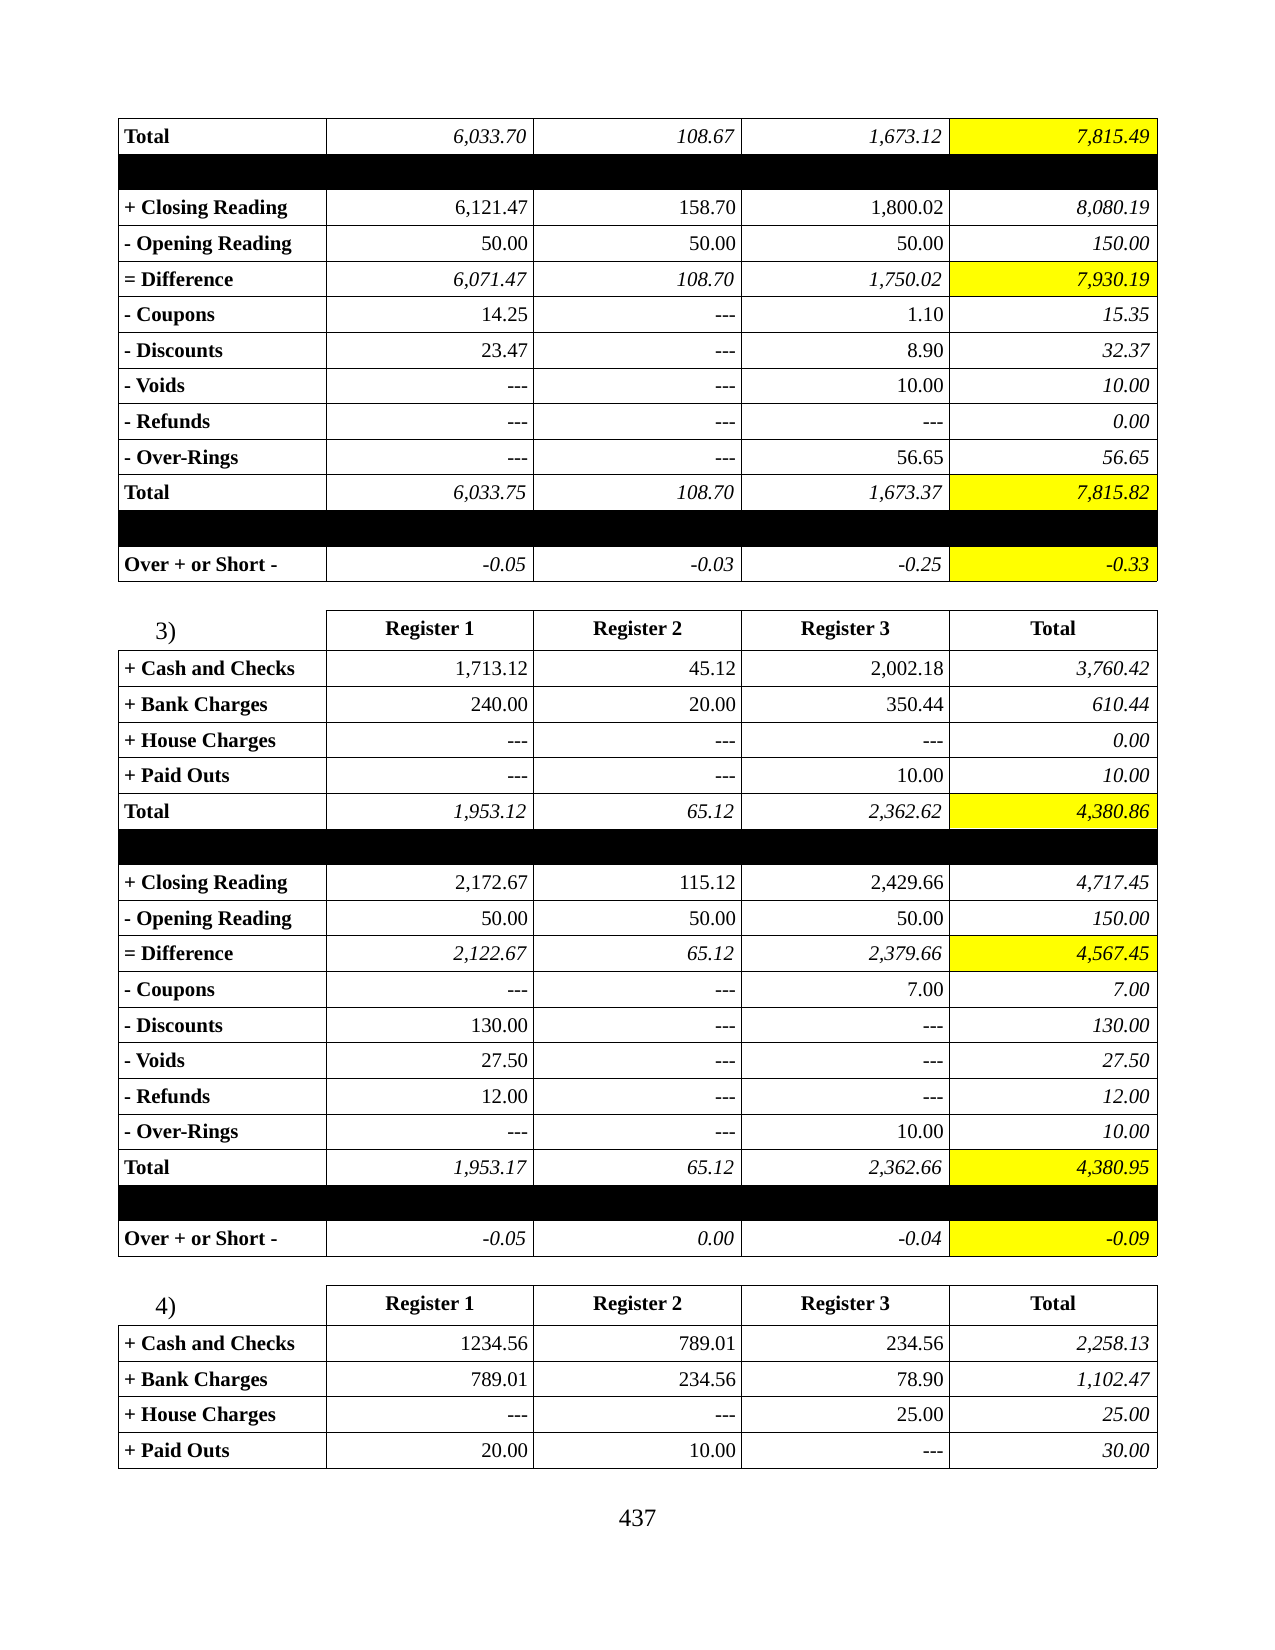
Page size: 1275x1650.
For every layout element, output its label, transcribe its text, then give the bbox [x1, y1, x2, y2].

table_cell 32.37 [950, 333, 1157, 367]
table_cell 108.70 [534, 475, 741, 510]
table_cell --- [742, 1079, 949, 1113]
table_cell 158.70 [534, 190, 741, 225]
table_cell 10.00 [950, 369, 1157, 403]
table_cell - Refunds [119, 1079, 326, 1113]
table_cell 150.00 [950, 226, 1157, 261]
table_cell + House Charges [119, 723, 326, 757]
table_cell 45.12 [534, 651, 741, 686]
table_cell 6,033.70 [327, 119, 533, 154]
table_header 4) [118, 1285, 326, 1325]
table_cell 8,080.19 [950, 190, 1157, 225]
table_cell 108.67 [534, 119, 741, 154]
table_cell Total [119, 1150, 326, 1185]
table_cell --- [534, 369, 741, 403]
table_header Register 3 [742, 1286, 949, 1325]
table_header Total [950, 1286, 1157, 1325]
table_cell 23.47 [327, 333, 533, 367]
table_cell + House Charges [119, 1397, 326, 1432]
table_cell 2,258.13 [950, 1326, 1157, 1361]
table_cell 0.00 [950, 723, 1157, 757]
table_cell [534, 511, 741, 546]
table_cell - Over-Rings [119, 440, 326, 474]
table_cell - Coupons [119, 297, 326, 332]
table_cell + Bank Charges [119, 1362, 326, 1396]
table_cell --- [534, 404, 741, 439]
table_cell -0.04 [742, 1221, 949, 1256]
table_cell [534, 830, 741, 864]
table_cell 2,362.66 [742, 1150, 949, 1185]
table_cell 65.12 [534, 794, 741, 828]
table_cell --- [742, 404, 949, 439]
table_cell 65.12 [534, 1150, 741, 1185]
table_cell 1,102.47 [950, 1362, 1157, 1396]
table_cell 7,930.19 [950, 262, 1157, 296]
table_cell --- [534, 758, 741, 793]
table_cell - Opening Reading [119, 226, 326, 261]
table_cell 56.65 [742, 440, 949, 474]
table_cell 65.12 [534, 936, 741, 971]
table_cell 2,362.62 [742, 794, 949, 828]
table_cell 1.10 [742, 297, 949, 332]
table_cell --- [742, 723, 949, 757]
table_cell 15.35 [950, 297, 1157, 332]
table_cell [327, 830, 533, 864]
table_cell --- [534, 1115, 741, 1149]
table_cell 789.01 [534, 1326, 741, 1361]
table_cell [742, 830, 949, 864]
table_cell + Paid Outs [119, 1433, 326, 1468]
table_cell 150.00 [950, 901, 1157, 935]
table_cell --- [327, 369, 533, 403]
table_cell [119, 511, 326, 546]
table_cell - Refunds [119, 404, 326, 439]
table_cell 10.00 [742, 1115, 949, 1149]
table_cell 78.90 [742, 1362, 949, 1396]
table_cell --- [327, 1397, 533, 1432]
table_cell Over + or Short - [119, 1221, 326, 1256]
table_cell [327, 155, 533, 189]
table_cell 130.00 [950, 1008, 1157, 1042]
table_cell 1,713.12 [327, 651, 533, 686]
table_cell 1,750.02 [742, 262, 949, 296]
table_header Register 2 [534, 1286, 741, 1325]
table_cell 14.25 [327, 297, 533, 332]
table_cell 1,953.12 [327, 794, 533, 828]
table_cell -0.05 [327, 547, 533, 581]
table_cell - Discounts [119, 1008, 326, 1042]
table_cell 7.00 [950, 972, 1157, 1007]
table_cell 4,380.95 [950, 1150, 1157, 1185]
table_cell 0.00 [534, 1221, 741, 1256]
table_cell 20.00 [534, 687, 741, 722]
table_cell 25.00 [950, 1397, 1157, 1432]
table_cell + Bank Charges [119, 687, 326, 722]
table_cell + Closing Reading [119, 865, 326, 900]
table_cell Over + or Short - [119, 547, 326, 581]
table_cell -0.09 [950, 1221, 1157, 1256]
table_cell + Paid Outs [119, 758, 326, 793]
table_cell [534, 155, 741, 189]
table_cell --- [534, 972, 741, 1007]
table_cell --- [327, 1115, 533, 1149]
table_cell 7,815.49 [950, 119, 1157, 154]
table_cell 7,815.82 [950, 475, 1157, 510]
table_header Register 1 [327, 1286, 533, 1325]
table_cell - Coupons [119, 972, 326, 1007]
table_cell 50.00 [327, 226, 533, 261]
table_cell --- [534, 1079, 741, 1113]
table_cell 610.44 [950, 687, 1157, 722]
table_cell 25.00 [742, 1397, 949, 1432]
table_cell [950, 511, 1157, 546]
table_cell 1234.56 [327, 1326, 533, 1361]
table_cell 56.65 [950, 440, 1157, 474]
table_header Register 1 [327, 611, 533, 650]
table_cell --- [534, 1397, 741, 1432]
table_cell -0.33 [950, 547, 1157, 581]
table_cell --- [327, 972, 533, 1007]
table_cell [119, 1186, 326, 1220]
table_cell 10.00 [742, 369, 949, 403]
table_cell 1,800.02 [742, 190, 949, 225]
table_cell [950, 155, 1157, 189]
table_cell 12.00 [327, 1079, 533, 1113]
table_cell Total [119, 475, 326, 510]
table_cell 20.00 [327, 1433, 533, 1468]
table_cell Total [119, 119, 326, 154]
table_cell 350.44 [742, 687, 949, 722]
table_cell 4,380.86 [950, 794, 1157, 828]
table_cell [950, 1186, 1157, 1220]
table_cell 2,172.67 [327, 865, 533, 900]
table_cell 1,953.17 [327, 1150, 533, 1185]
table_cell 3,760.42 [950, 651, 1157, 686]
table_cell - Voids [119, 1043, 326, 1078]
table_cell 30.00 [950, 1433, 1157, 1468]
table_cell --- [327, 758, 533, 793]
table_cell 234.56 [534, 1362, 741, 1396]
table_cell [742, 1186, 949, 1220]
table_cell --- [327, 440, 533, 474]
table_cell 6,121.47 [327, 190, 533, 225]
table_cell 50.00 [534, 901, 741, 935]
table_cell 7.00 [742, 972, 949, 1007]
table_cell [742, 155, 949, 189]
table_cell [742, 511, 949, 546]
table_cell --- [534, 297, 741, 332]
table_cell --- [534, 440, 741, 474]
table_cell --- [534, 723, 741, 757]
table_cell [119, 155, 326, 189]
table_cell 130.00 [327, 1008, 533, 1042]
table_cell 2,002.18 [742, 651, 949, 686]
table_cell = Difference [119, 262, 326, 296]
table_cell 2,122.67 [327, 936, 533, 971]
table_cell 1,673.12 [742, 119, 949, 154]
table_cell - Voids [119, 369, 326, 403]
table_cell [327, 511, 533, 546]
table_cell --- [534, 1008, 741, 1042]
table_cell 10.00 [742, 758, 949, 793]
table_cell 1,673.37 [742, 475, 949, 510]
table_cell + Closing Reading [119, 190, 326, 225]
table_cell 240.00 [327, 687, 533, 722]
table_cell --- [534, 333, 741, 367]
table_cell 10.00 [950, 758, 1157, 793]
table_cell 0.00 [950, 404, 1157, 439]
table_cell [950, 830, 1157, 864]
table_cell [534, 1186, 741, 1220]
table_cell [327, 1186, 533, 1220]
table_cell = Difference [119, 936, 326, 971]
table_cell 10.00 [534, 1433, 741, 1468]
table_cell [119, 830, 326, 864]
table_cell 115.12 [534, 865, 741, 900]
table_cell + Cash and Checks [119, 651, 326, 686]
table_cell Total [119, 794, 326, 828]
table_cell --- [327, 404, 533, 439]
table_cell 27.50 [327, 1043, 533, 1078]
table_cell 4,717.45 [950, 865, 1157, 900]
table_cell 50.00 [327, 901, 533, 935]
table_cell 108.70 [534, 262, 741, 296]
table_cell 789.01 [327, 1362, 533, 1396]
table_header Total [950, 611, 1157, 650]
table_cell 2,429.66 [742, 865, 949, 900]
table_cell 4,567.45 [950, 936, 1157, 971]
table_cell --- [742, 1433, 949, 1468]
table_cell -0.25 [742, 547, 949, 581]
table_cell 50.00 [742, 901, 949, 935]
table_cell 6,033.75 [327, 475, 533, 510]
table_cell 50.00 [742, 226, 949, 261]
table_header 3) [118, 610, 326, 650]
table_cell - Opening Reading [119, 901, 326, 935]
table_cell - Discounts [119, 333, 326, 367]
table_cell + Cash and Checks [119, 1326, 326, 1361]
table_cell -0.03 [534, 547, 741, 581]
table_cell 12.00 [950, 1079, 1157, 1113]
table_cell -0.05 [327, 1221, 533, 1256]
table_cell 8.90 [742, 333, 949, 367]
table_cell 10.00 [950, 1115, 1157, 1149]
table_cell 50.00 [534, 226, 741, 261]
table_cell --- [534, 1043, 741, 1078]
table_cell 6,071.47 [327, 262, 533, 296]
table_cell --- [742, 1043, 949, 1078]
table_cell 234.56 [742, 1326, 949, 1361]
table_cell --- [327, 723, 533, 757]
table_cell 2,379.66 [742, 936, 949, 971]
table_header Register 2 [534, 611, 741, 650]
table_cell - Over-Rings [119, 1115, 326, 1149]
table_header Register 3 [742, 611, 949, 650]
table_cell --- [742, 1008, 949, 1042]
table_cell 27.50 [950, 1043, 1157, 1078]
